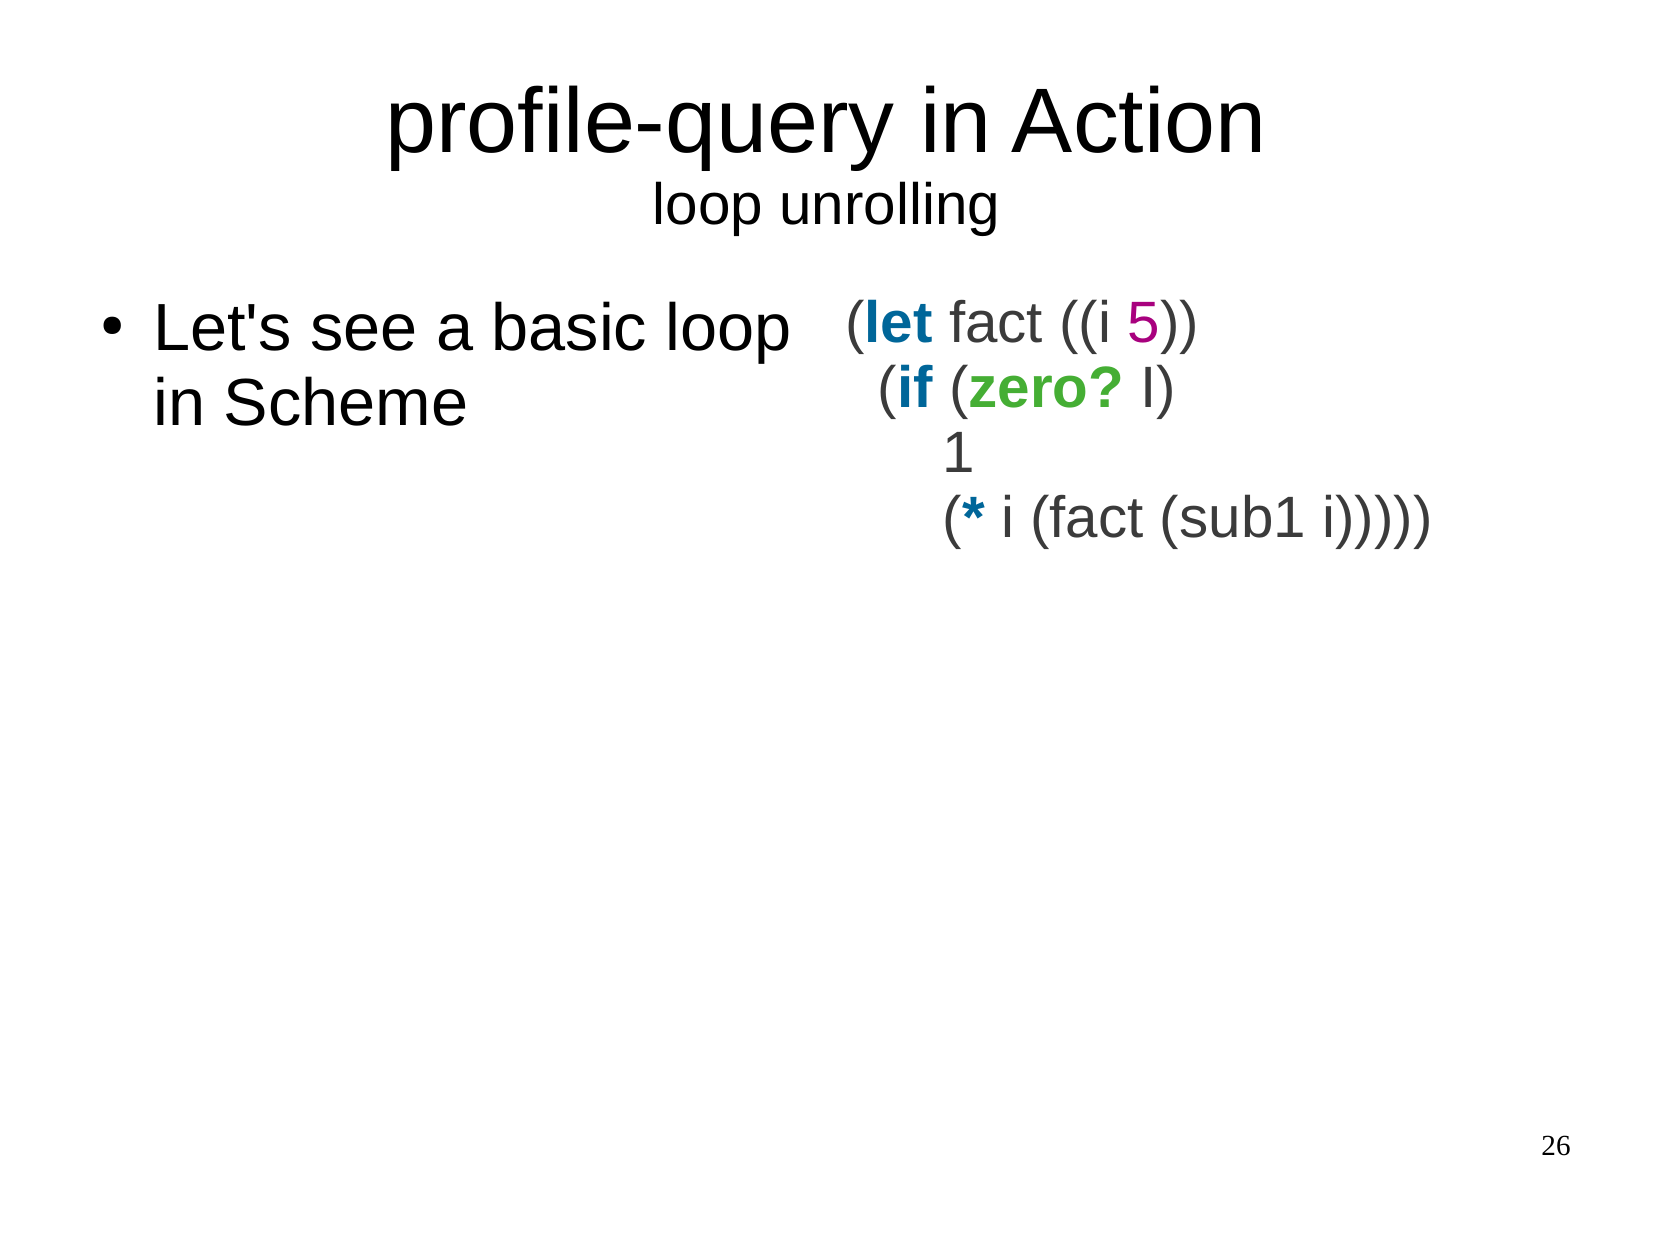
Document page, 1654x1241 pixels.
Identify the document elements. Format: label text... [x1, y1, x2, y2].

title profile-query in Action loop unrolling [82, 49, 1571, 257]
list Let's see a basic loop in Scheme [82, 290, 809, 1010]
list (let fact ((i 5)) (if (zero? I) 1 (* i (fact (sub1 i))))) [845, 290, 1572, 1010]
